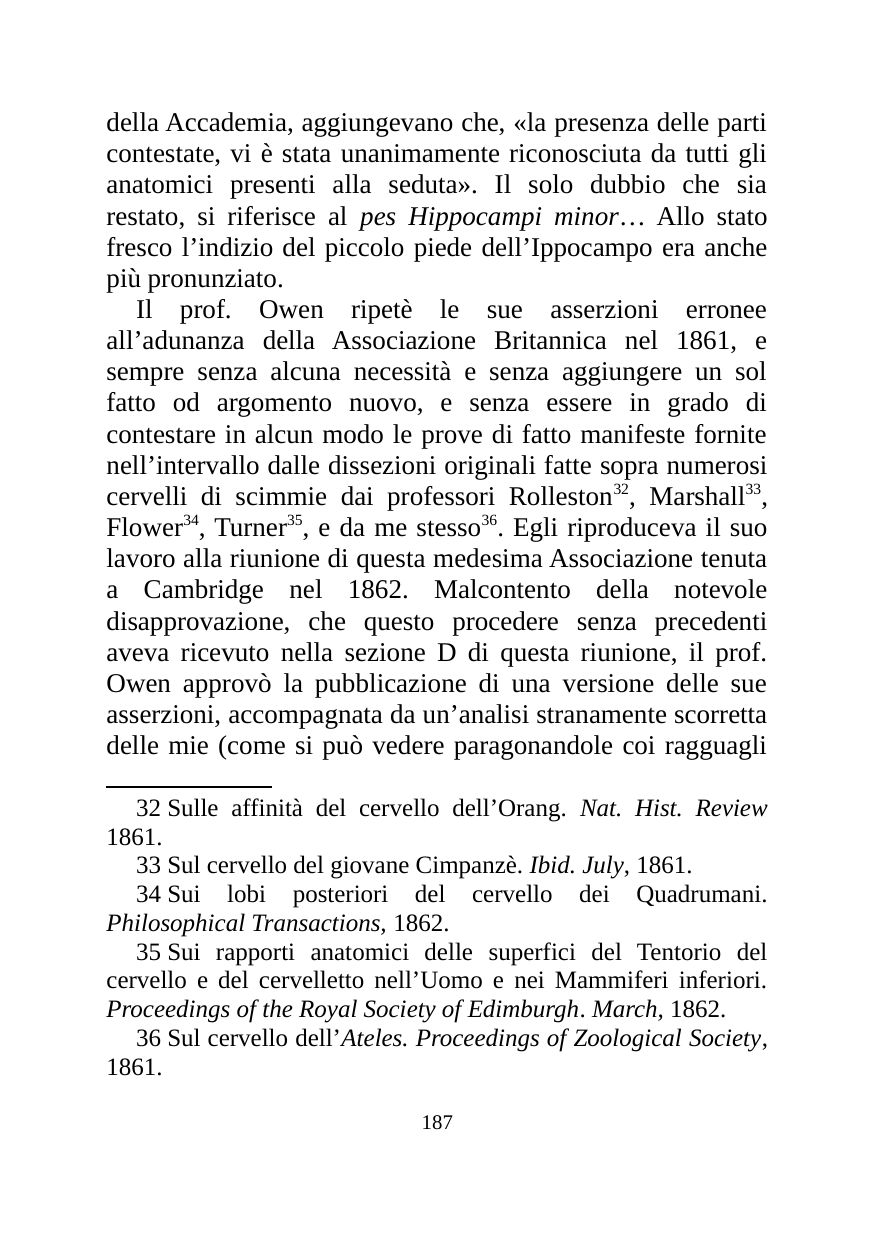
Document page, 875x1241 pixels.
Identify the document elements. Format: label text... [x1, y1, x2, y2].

text Sul cervello dell’Ateles. Proceedings of Zoological Society, 1861. [106, 1023, 768, 1080]
text Sui lobi posteriori del cervello dei Quadrumani. Philosophical Transactions, 1862. [106, 879, 768, 937]
text della Accademia, aggiungevano che, «la presenza delle parti contestate, vi è stata unanimamente riconosciuta da tutti gli anatomici presenti alla seduta». Il solo dubbio che sia restato, si riferisce al pes Hippocampi minor… Allo stato fresco l’indizio del piccolo piede dell’Ippocampo era anche più pronunziato. [106, 106, 768, 293]
text Sulle affinità del cervello dell’Orang. Nat. Hist. Review 1861. [106, 793, 768, 850]
text Sul cervello del giovane Cimpanzè. Ibid. July, 1861. [106, 850, 768, 879]
text Sui rapporti anatomici delle superfici del Tentorio del cervello e del cervelletto nell’Uomo e nei Mammiferi inferiori. Proceedings of the Royal Society of Edimburgh. March, 1862. [106, 937, 768, 1023]
text Il prof. Owen ripetè le sue asserzioni erronee all’adunanza della Associazione Britannica nel 1861, e sempre senza alcuna necessità e senza aggiungere un sol fatto od argomento nuovo, e senza essere in grado di contestare in alcun modo le prove di fatto manifeste fornite nell’intervallo dalle dissezioni originali fatte sopra numerosi cervelli di scimmie dai professori Rolleston, Marshall, Flower, Turner, e da me stesso. Egli riproduceva il suo lavoro alla riunione di questa medesima Associazione tenuta a Cambridge nel 1862. Malcontento della notevole disapprovazione, che questo procedere senza precedenti aveva ricevuto nella sezione D di questa riunione, il prof. Owen approvò la pubblicazione di una versione delle sue asserzioni, accompagnata da un’analisi stranamente scorretta delle mie (come si può vedere paragonandole coi ragguagli [106, 293, 768, 760]
